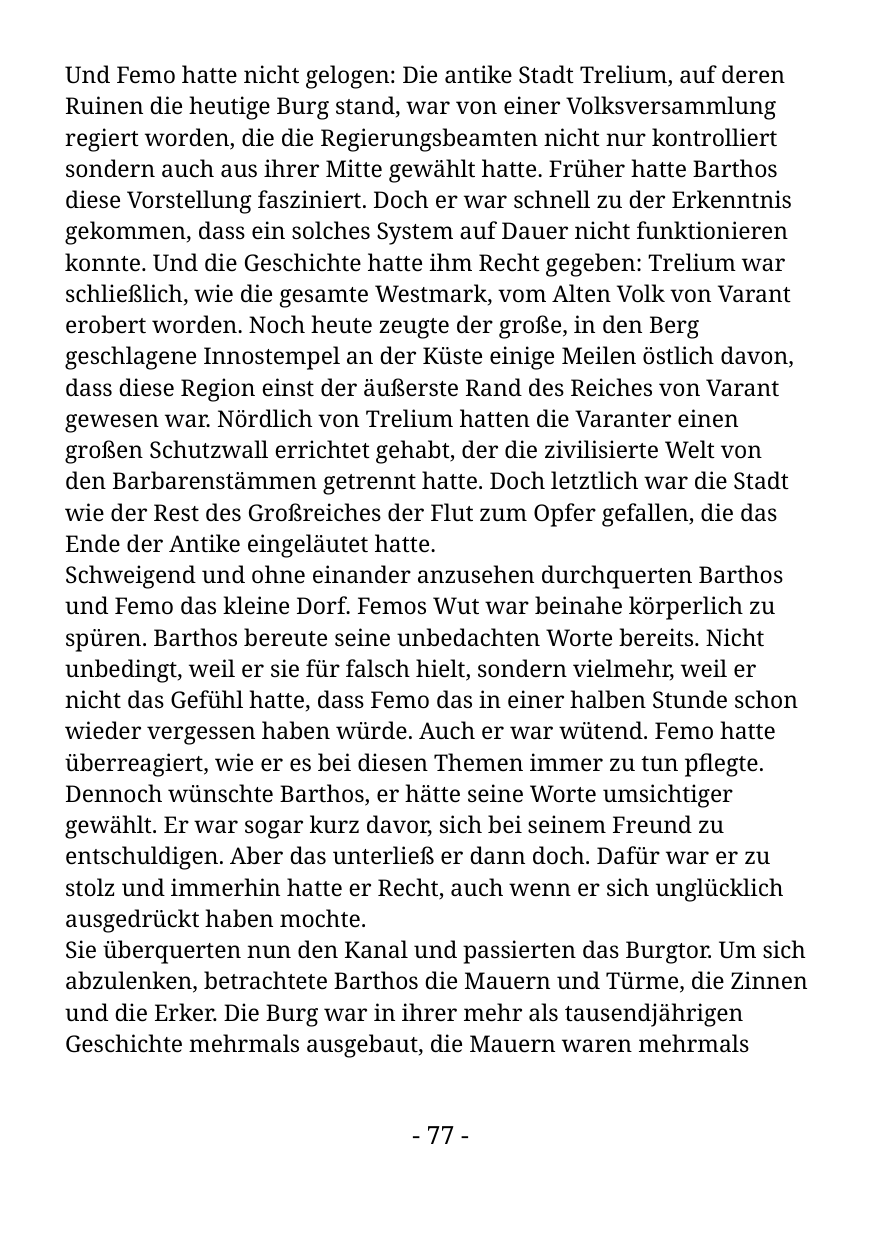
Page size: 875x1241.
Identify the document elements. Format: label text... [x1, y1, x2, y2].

text Und Femo hatte nicht gelogen: Die antike Stadt Trelium, auf deren Ruinen die heutige Burg stand, war von einer Volksversammlung regiert worden, die die Regierungsbeamten nicht nur kontrolliert sondern auch aus ihrer Mitte gewählt hatte. Früher hatte Barthos diese Vorstellung fasziniert. Doch er war schnell zu der Erkenntnis gekommen, dass ein solches System auf Dauer nicht funktionieren konnte. Und die Geschichte hatte ihm Recht gegeben: Trelium war schließlich, wie die gesamte Westmark, vom Alten Volk von Varant erobert worden. Noch heute zeugte der große, in den Berg geschlagene Innostempel an der Küste einige Meilen östlich davon, dass diese Region einst der äußerste Rand des Reiches von Varant gewesen war. Nördlich von Trelium hatten die Varanter einen großen Schutzwall errichtet gehabt, der die zivilisierte Welt von den Barbarenstämmen getrennt hatte. Doch letztlich war die Stadt wie der Rest des Großreiches der Flut zum Opfer gefallen, die das Ende der Antike eingeläutet hatte. Schweigend und ohne einander anzusehen durchquerten Barthos und Femo das kleine Dorf. Femos Wut war beinahe körperlich zu spüren. Barthos bereute seine unbedachten Worte bereits. Nicht unbedingt, weil er sie für falsch hielt, sondern vielmehr, weil er nicht das Gefühl hatte, dass Femo das in einer halben Stunde schon wieder vergessen haben würde. Auch er war wütend. Femo hatte überreagiert, wie er es bei diesen Themen immer zu tun pflegte. Dennoch wünschte Barthos, er hätte seine Worte umsichtiger gewählt. Er war sogar kurz davor, sich bei seinem Freund zu entschuldigen. Aber das unterließ er dann doch. Dafür war er zu stolz und immerhin hatte er Recht, auch wenn er sich unglücklich ausgedrückt haben mochte. Sie überquerten nun den Kanal und passierten das Burgtor. Um sich abzulenken, betrachtete Barthos die Mauern und Türme, die Zinnen und die Erker. Die Burg war in ihrer mehr als tausendjährigen Geschichte mehrmals ausgebaut, die Mauern waren mehrmals [65, 59, 809, 1059]
